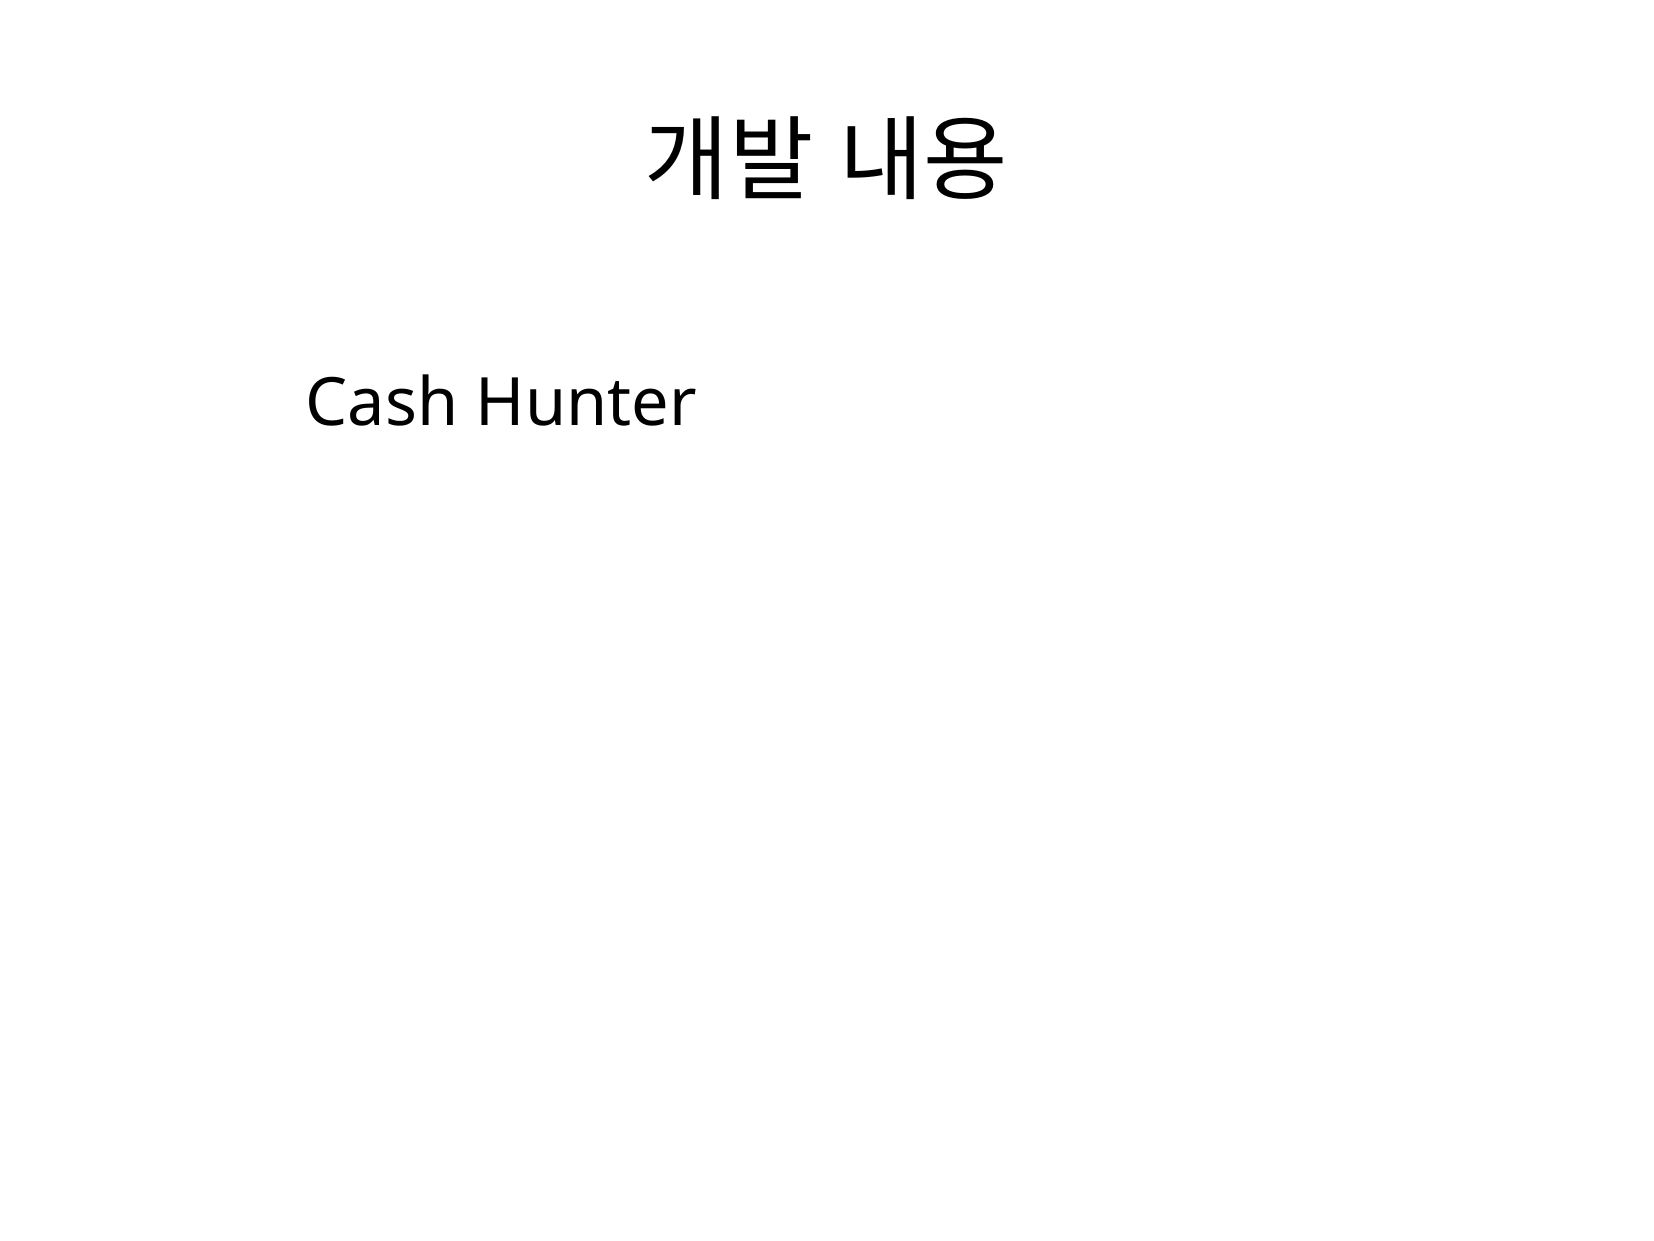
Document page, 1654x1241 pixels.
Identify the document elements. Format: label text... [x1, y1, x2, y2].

title 개발 내용 [82, 49, 1571, 257]
list Cash Hunter [234, 354, 945, 1074]
